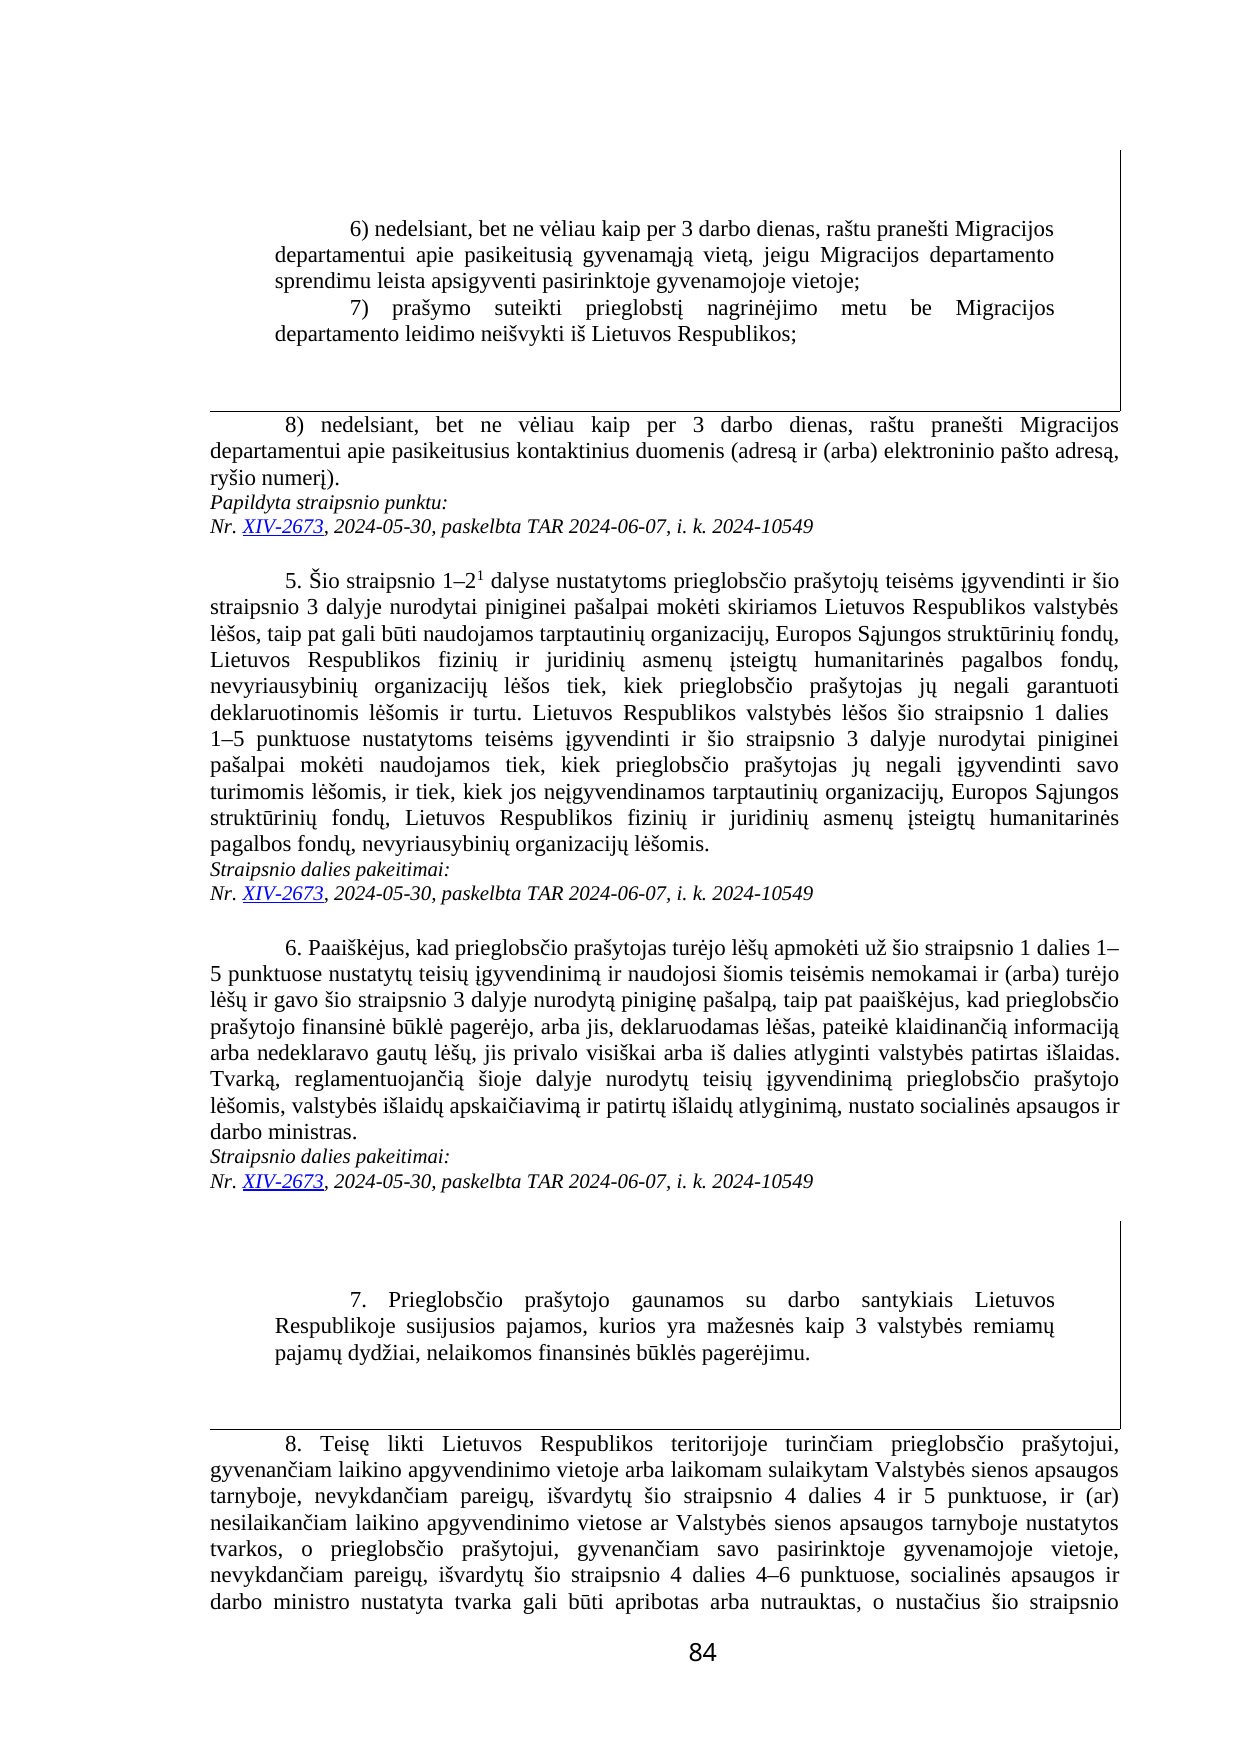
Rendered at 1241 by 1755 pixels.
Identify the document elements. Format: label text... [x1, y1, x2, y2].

text Papildyta straipsnio punktu: [210, 490, 1120, 514]
text 8. Teisę likti Lietuvos Respublikos teritorijoje turinčiam prieglobsčio prašytojui, gyvenančiam laikino apgyvendinimo vietoje arba laikomam sulaikytam Valstybės sienos apsaugos tarnyboje, nevykdančiam pareigų, išvardytų šio straipsnio 4 dalies 4 ir 5 punktuose, ir (ar) nesilaikančiam laikino apgyvendinimo vietose ar Valstybės sienos apsaugos tarnyboje nustatytos tvarkos, o prieglobsčio prašytojui, gyvenančiam savo pasirinktoje gyvenamojoje vietoje, nevykdančiam pareigų, išvardytų šio straipsnio 4 dalies 4–6 punktuose, socialinės apsaugos ir darbo ministro nustatyta tvarka gali būti apribotas arba nutrauktas, o nustačius šio straipsnio [210, 1429, 1120, 1614]
text Nr. XIV-2673, 2024-05-30, paskelbta TAR 2024-06-07, i. k. 2024-10549 [210, 514, 1120, 538]
text 7. Prieglobsčio prašytojo gaunamos su darbo santykiais Lietuvos Respublikoje susijusios pajamos, kurios yra mažesnės kaip 3 valstybės remiamų pajamų dydžiai, nelaikomos finansinės būklės pagerėjimu. [210, 1221, 1120, 1429]
text 6) nedelsiant, bet ne vėliau kaip per 3 darbo dienas, raštu pranešti Migracijos departamentui apie pasikeitusią gyvenamąją vietą, jeigu Migracijos departamento sprendimu leista apsigyventi pasirinktoje gyvenamojoje vietoje; [210, 150, 1120, 294]
text 7) prašymo suteikti prieglobstį nagrinėjimo metu be Migracijos departamento leidimo neišvykti iš Lietuvos Respublikos; [210, 294, 1120, 411]
text Nr. XIV-2673, 2024-05-30, paskelbta TAR 2024-06-07, i. k. 2024-10549 [210, 1168, 1120, 1193]
text 6. Paaiškėjus, kad prieglobsčio prašytojas turėjo lėšų apmokėti už šio straipsnio 1 dalies 1–5 punktuose nustatytų teisių įgyvendinimą ir naudojosi šiomis teisėmis nemokamai ir (arba) turėjo lėšų ir gavo šio straipsnio 3 dalyje nurodytą piniginę pašalpą, taip pat paaiškėjus, kad prieglobsčio prašytojo finansinė būklė pagerėjo, arba jis, deklaruodamas lėšas, pateikė klaidinančią informaciją arba nedeklaravo gautų lėšų, jis privalo visiškai arba iš dalies atlyginti valstybės patirtas išlaidas. Tvarką, reglamentuojančią šioje dalyje nurodytų teisių įgyvendinimą prieglobsčio prašytojo lėšomis, valstybės išlaidų apskaičiavimą ir patirtų išlaidų atlyginimą, nustato socialinės apsaugos ir darbo ministras. [210, 934, 1120, 1144]
text Nr. XIV-2673, 2024-05-30, paskelbta TAR 2024-06-07, i. k. 2024-10549 [210, 881, 1120, 905]
text Straipsnio dalies pakeitimai: [210, 1144, 1120, 1168]
text 5. Šio straipsnio 1–21 dalyse nustatytoms prieglobsčio prašytojų teisėms įgyvendinti ir šio straipsnio 3 dalyje nurodytai piniginei pašalpai mokėti skiriamos Lietuvos Respublikos valstybės lėšos, taip pat gali būti naudojamos tarptautinių organizacijų, Europos Sąjungos struktūrinių fondų, Lietuvos Respublikos fizinių ir juridinių asmenų įsteigtų humanitarinės pagalbos fondų, nevyriausybinių organizacijų lėšos tiek, kiek prieglobsčio prašytojas jų negali garantuoti deklaruotinomis lėšomis ir turtu. Lietuvos Respublikos valstybės lėšos šio straipsnio 1 dalies 1–5 punktuose nustatytoms teisėms įgyvendinti ir šio straipsnio 3 dalyje nurodytai piniginei pašalpai mokėti naudojamos tiek, kiek prieglobsčio prašytojas jų negali įgyvendinti savo turimomis lėšomis, ir tiek, kiek jos neįgyvendinamos tarptautinių organizacijų, Europos Sąjungos struktūrinių fondų, Lietuvos Respublikos fizinių ir juridinių asmenų įsteigtų humanitarinės pagalbos fondų, nevyriausybinių organizacijų lėšomis. [210, 567, 1120, 857]
text Straipsnio dalies pakeitimai: [210, 857, 1120, 881]
text 8) nedelsiant, bet ne vėliau kaip per 3 darbo dienas, raštu pranešti Migracijos departamentui apie pasikeitusius kontaktinius duomenis (adresą ir (arba) elektroninio pašto adresą, ryšio numerį). [210, 411, 1120, 490]
